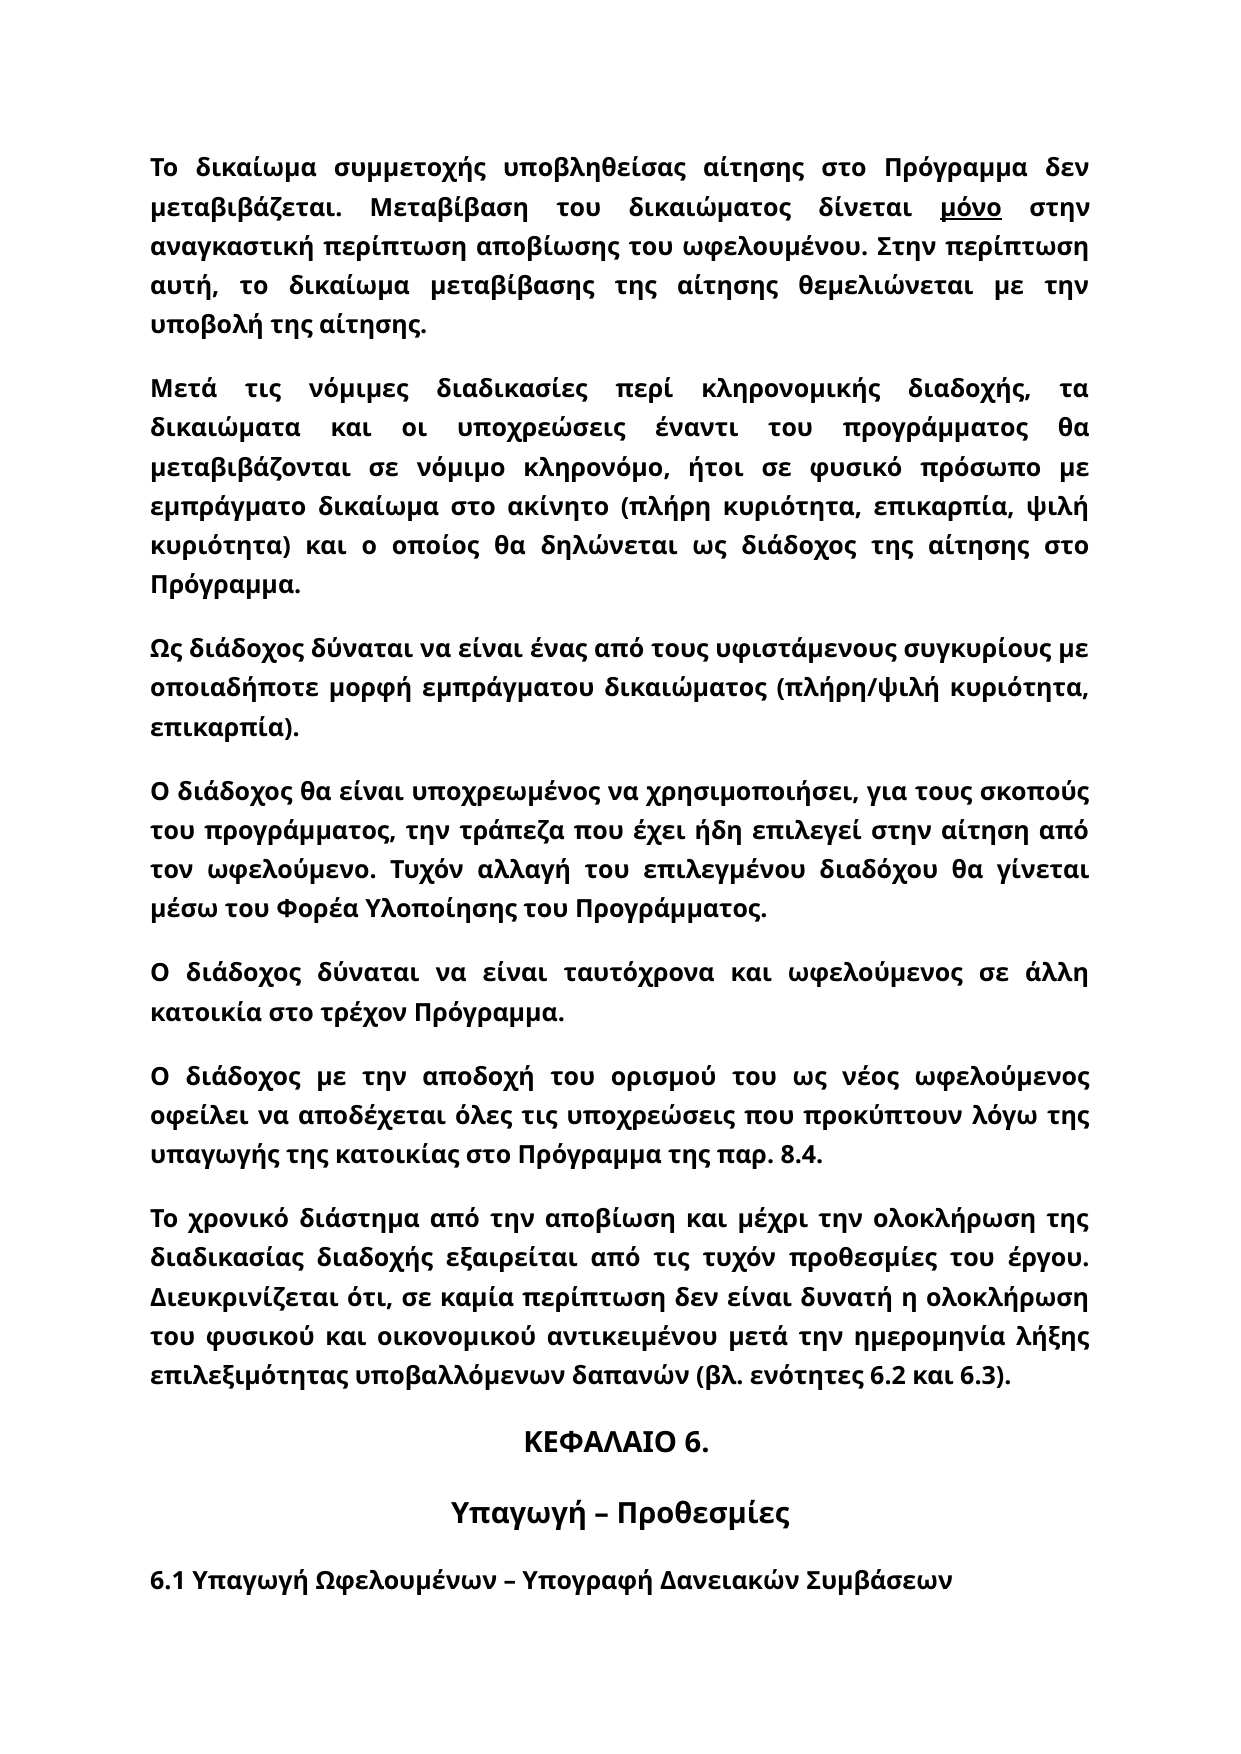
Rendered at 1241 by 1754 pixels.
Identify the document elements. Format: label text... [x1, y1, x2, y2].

text Μετά τις νόμιμες διαδικασίες περί κληρονομικής διαδοχής, τα δικαιώματα και οι υποχρεώσεις έναντι του προγράμματος θα μεταβιβάζονται σε νόμιμο κληρονόμο, ήτοι σε φυσικό πρόσωπο με εμπράγματο δικαίωμα στο ακίνητο (πλήρη κυριότητα, επικαρπία, ψιλή κυριότητα) και ο οποίος θα δηλώνεται ως διάδοχος της αίτησης στο Πρόγραμμα. [150, 371, 1090, 601]
subtitle ΚΕΦΑΛΑΙΟ 6. [150, 1422, 1090, 1461]
text Το δικαίωμα συμμετοχής υποβληθείσας αίτησης στο Πρόγραμμα δεν μεταβιβάζεται. Μεταβίβαση του δικαιώματος δίνεται μόνο στην αναγκαστική περίπτωση αποβίωσης του ωφελουμένου. Στην περίπτωση αυτή, το δικαίωμα μεταβίβασης της αίτησης θεμελιώνεται με την υποβολή της αίτησης. [150, 150, 1090, 341]
text Ο διάδοχος θα είναι υποχρεωμένος να χρησιμοποιήσει, για τους σκοπούς του προγράμματος, την τράπεζα που έχει ήδη επιλεγεί στην αίτηση από τον ωφελούμενο. Τυχόν αλλαγή του επιλεγμένου διαδόχου θα γίνεται μέσω του Φορέα Υλοποίησης του Προγράμματος. [150, 773, 1090, 925]
text Ως διάδοχος δύναται να είναι ένας από τους υφιστάμενους συγκυρίους με οποιαδήποτε μορφή εμπράγματου δικαιώματος (πλήρη/ψιλή κυριότητα, επικαρπία). [150, 631, 1090, 743]
text Ο διάδοχος δύναται να είναι ταυτόχρονα και ωφελούμενος σε άλλη κατοικία στο τρέχον Πρόγραμμα. [150, 955, 1090, 1028]
text Ο διάδοχος με την αποδοχή του ορισμού του ως νέος ωφελούμενος οφείλει να αποδέχεται όλες τις υποχρεώσεις που προκύπτουν λόγω της υπαγωγής της κατοικίας στο Πρόγραμμα της παρ. 8.4. [150, 1058, 1090, 1171]
subtitle Υπαγωγή – Προθεσμίες [150, 1492, 1090, 1532]
text Το χρονικό διάστημα από την αποβίωση και μέχρι την ολοκλήρωση της διαδικασίας διαδοχής εξαιρείται από τις τυχόν προθεσμίες του έργου. Διευκρινίζεται ότι, σε καμία περίπτωση δεν είναι δυνατή η ολοκλήρωση του φυσικού και οικονομικού αντικειμένου μετά την ημερομηνία λήξης επιλεξιμότητας υποβαλλόμενων δαπανών (βλ. ενότητες 6.2 και 6.3). [150, 1201, 1090, 1392]
text 6.1 Υπαγωγή Ωφελουμένων – Υπογραφή Δανειακών Συμβάσεων [150, 1563, 1090, 1597]
